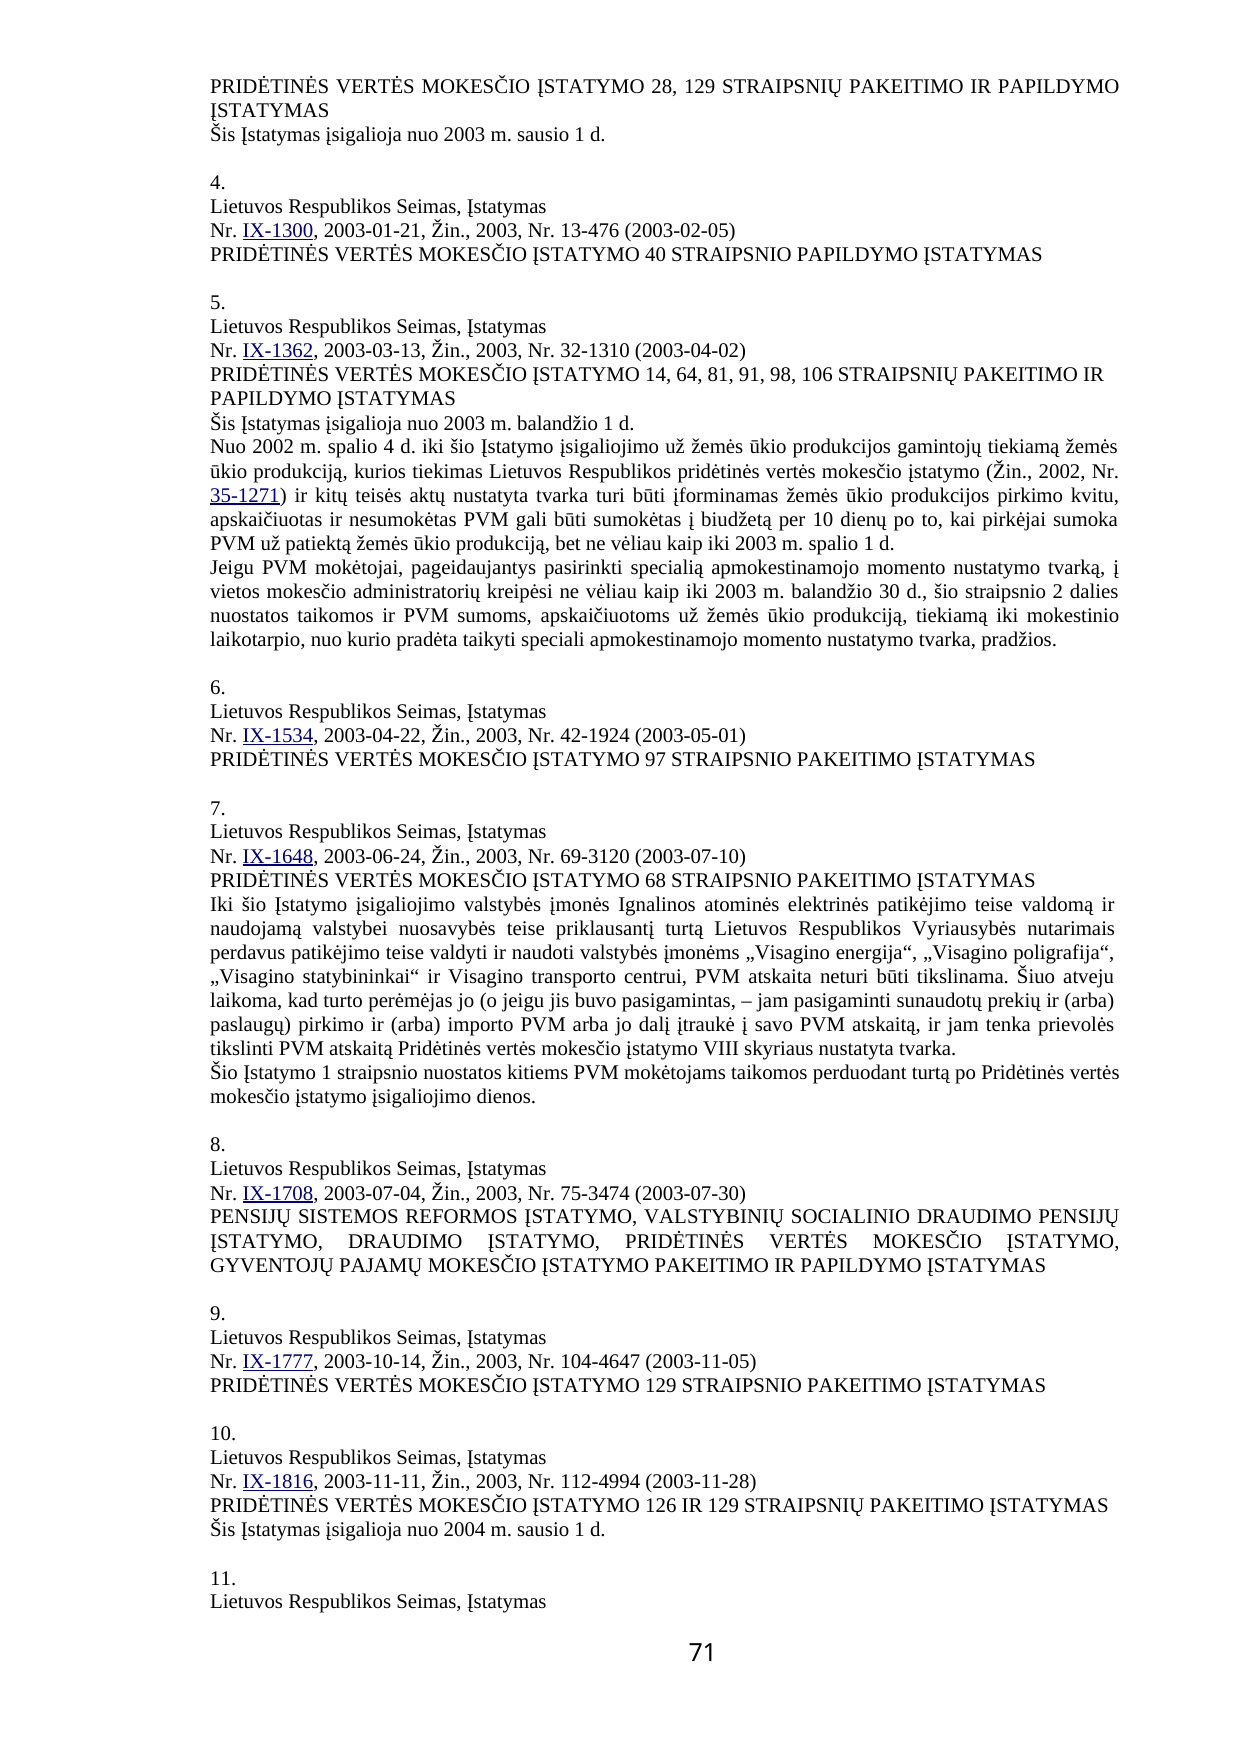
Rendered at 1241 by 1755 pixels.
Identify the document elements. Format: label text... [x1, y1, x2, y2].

text Šis Įstatymas įsigalioja nuo 2003 m. sausio 1 d. [210, 122, 1120, 146]
text 9. [210, 1301, 1120, 1325]
text Lietuvos Respublikos Seimas, Įstatymas [210, 194, 1120, 218]
text 6. [210, 675, 1120, 699]
text Iki šio Įstatymo įsigaliojimo valstybės įmonės Ignalinos atominės elektrinės patikėjimo teise valdomą ir naudojamą valstybei nuosavybės teise priklausantį turtą Lietuvos Respublikos Vyriausybės nutarimais perdavus patikėjimo teise valdyti ir naudoti valstybės įmonėms „Visagino energija“, „Visagino poligrafija“, „Visagino statybininkai“ ir Visagino transporto centrui, PVM atskaita neturi būti tikslinama. Šiuo atveju laikoma, kad turto perėmėjas jo (o jeigu jis buvo pasigamintas, – jam pasigaminti sunaudotų prekių ir (arba) paslaugų) pirkimo ir (arba) importo PVM arba jo dalį įtraukė į savo PVM atskaitą, ir jam tenka prievolės tikslinti PVM atskaitą Pridėtinės vertės mokesčio įstatymo VIII skyriaus nustatyta tvarka. [210, 892, 1116, 1060]
text Lietuvos Respublikos Seimas, Įstatymas [210, 1156, 1120, 1180]
text PRIDĖTINĖS VERTĖS MOKESČIO ĮSTATYMO 28, 129 STRAIPSNIŲ PAKEITIMO IR PAPILDYMO ĮSTATYMAS [210, 73, 1120, 122]
text PRIDĖTINĖS VERTĖS MOKESČIO ĮSTATYMO 14, 64, 81, 91, 98, 106 STRAIPSNIŲ PAKEITIMO IR PAPILDYMO ĮSTATYMAS [210, 362, 1120, 410]
text PENSIJŲ SISTEMOS REFORMOS ĮSTATYMO, VALSTYBINIŲ SOCIALINIO DRAUDIMO PENSIJŲ ĮSTATYMO, DRAUDIMO ĮSTATYMO, PRIDĖTINĖS VERTĖS MOKESČIO ĮSTATYMO, GYVENTOJŲ PAJAMŲ MOKESČIO ĮSTATYMO PAKEITIMO IR PAPILDYMO ĮSTATYMAS [210, 1204, 1120, 1277]
text Lietuvos Respublikos Seimas, Įstatymas [210, 314, 1120, 338]
text Lietuvos Respublikos Seimas, Įstatymas [210, 1325, 1120, 1349]
text Šis Įstatymas įsigalioja nuo 2004 m. sausio 1 d. [210, 1517, 1120, 1541]
text Šis Įstatymas įsigalioja nuo 2003 m. balandžio 1 d. [210, 410, 1120, 434]
text Nr. IX-1777, 2003-10-14, Žin., 2003, Nr. 104-4647 (2003-11-05) [210, 1349, 1120, 1373]
text Nr. IX-1534, 2003-04-22, Žin., 2003, Nr. 42-1924 (2003-05-01) [210, 723, 1120, 747]
text Šio Įstatymo 1 straipsnio nuostatos kitiems PVM mokėtojams taikomos perduodant turtą po Pridėtinės vertės mokesčio įstatymo įsigaliojimo dienos. [210, 1060, 1120, 1108]
text 5. [210, 290, 1120, 314]
text 7. [210, 795, 1120, 819]
text Nr. IX-1300, 2003-01-21, Žin., 2003, Nr. 13-476 (2003-02-05) [210, 218, 1120, 242]
text Nr. IX-1816, 2003-11-11, Žin., 2003, Nr. 112-4994 (2003-11-28) [210, 1469, 1120, 1493]
text Lietuvos Respublikos Seimas, Įstatymas [210, 1589, 1120, 1613]
text PRIDĖTINĖS VERTĖS MOKESČIO ĮSTATYMO 40 STRAIPSNIO PAPILDYMO ĮSTATYMAS [210, 242, 1120, 266]
text 11. [210, 1565, 1120, 1589]
text Lietuvos Respublikos Seimas, Įstatymas [210, 819, 1120, 843]
text Nr. IX-1708, 2003-07-04, Žin., 2003, Nr. 75-3474 (2003-07-30) [210, 1180, 1120, 1204]
text 4. [210, 170, 1120, 194]
text 10. [210, 1421, 1120, 1445]
text Lietuvos Respublikos Seimas, Įstatymas [210, 699, 1120, 723]
text Nr. IX-1362, 2003-03-13, Žin., 2003, Nr. 32-1310 (2003-04-02) [210, 338, 1120, 362]
text PRIDĖTINĖS VERTĖS MOKESČIO ĮSTATYMO 97 STRAIPSNIO PAKEITIMO ĮSTATYMAS [210, 747, 1120, 771]
text Lietuvos Respublikos Seimas, Įstatymas [210, 1445, 1120, 1469]
text 8. [210, 1132, 1120, 1156]
text PRIDĖTINĖS VERTĖS MOKESČIO ĮSTATYMO 68 STRAIPSNIO PAKEITIMO ĮSTATYMAS [210, 868, 1120, 892]
text PRIDĖTINĖS VERTĖS MOKESČIO ĮSTATYMO 126 IR 129 STRAIPSNIŲ PAKEITIMO ĮSTATYMAS [210, 1493, 1120, 1517]
text PRIDĖTINĖS VERTĖS MOKESČIO ĮSTATYMO 129 STRAIPSNIO PAKEITIMO ĮSTATYMAS [210, 1373, 1120, 1397]
text Nr. IX-1648, 2003-06-24, Žin., 2003, Nr. 69-3120 (2003-07-10) [210, 843, 1120, 868]
text Jeigu PVM mokėtojai, pageidaujantys pasirinkti specialią apmokestinamojo momento nustatymo tvarką, į vietos mokesčio administratorių kreipėsi ne vėliau kaip iki 2003 m. balandžio 30 d., šio straipsnio 2 dalies nuostatos taikomos ir PVM sumoms, apskaičiuotoms už žemės ūkio produkciją, tiekiamą iki mokestinio laikotarpio, nuo kurio pradėta taikyti speciali apmokestinamojo momento nustatymo tvarka, pradžios. [210, 555, 1120, 651]
text Nuo 2002 m. spalio 4 d. iki šio Įstatymo įsigaliojimo už žemės ūkio produkcijos gamintojų tiekiamą žemės ūkio produkciją, kurios tiekimas Lietuvos Respublikos pridėtinės vertės mokesčio įstatymo (Žin., 2002, Nr. 35-1271) ir kitų teisės aktų nustatyta tvarka turi būti įforminamas žemės ūkio produkcijos pirkimo kvitu, apskaičiuotas ir nesumokėtas PVM gali būti sumokėtas į biudžetą per 10 dienų po to, kai pirkėjai sumoka PVM už patiektą žemės ūkio produkciją, bet ne vėliau kaip iki 2003 m. spalio 1 d. [210, 434, 1120, 555]
